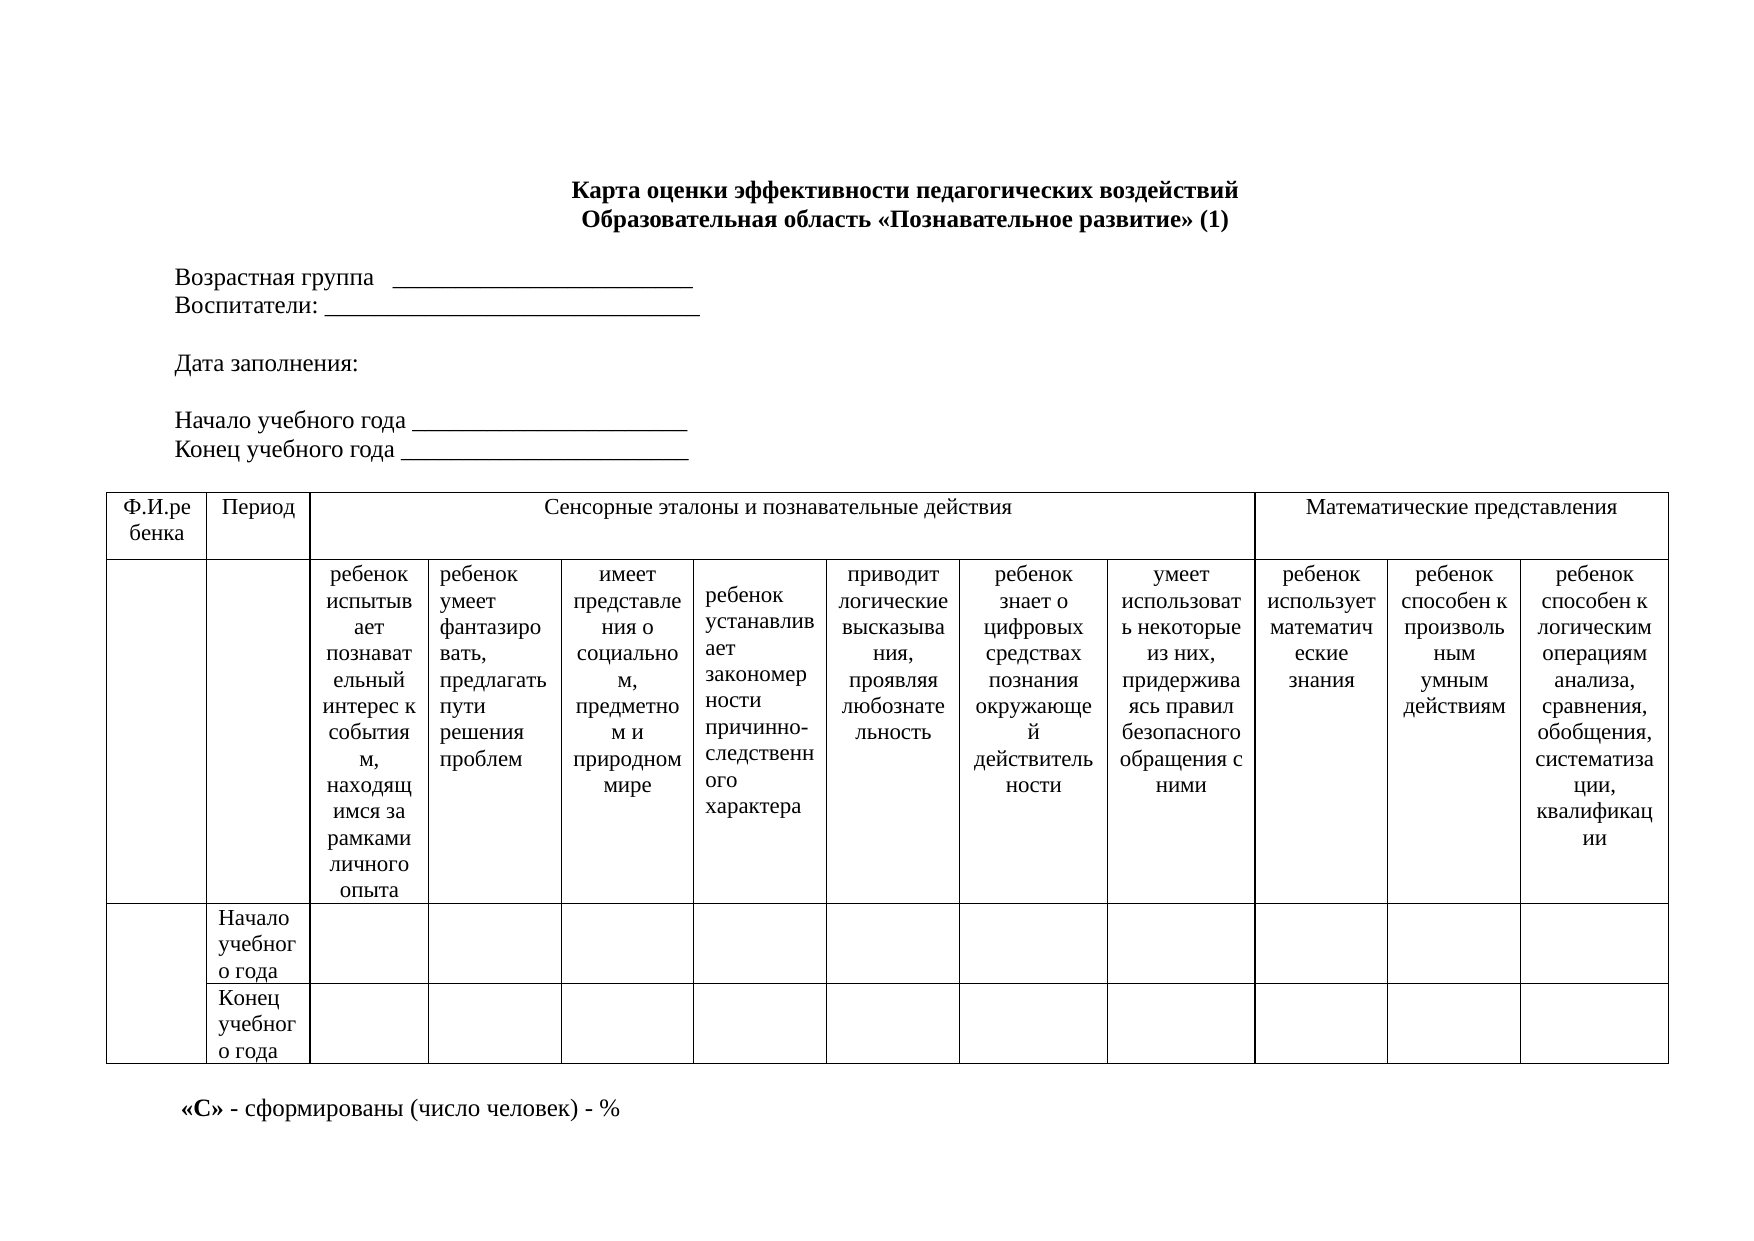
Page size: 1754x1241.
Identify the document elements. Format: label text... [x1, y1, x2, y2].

title Дата заполнения: [118, 348, 1636, 377]
table_cell [1108, 904, 1254, 983]
table_cell [562, 984, 693, 1063]
table_cell [827, 904, 959, 983]
table_cell ребенок знает о цифровых средствах познания окружающей действительности [960, 560, 1107, 903]
table_header Математические представления [1256, 493, 1668, 559]
table_cell [562, 904, 693, 983]
table_cell [960, 904, 1107, 983]
title Образовательная область «Познавательное развитие» (1) [118, 204, 1636, 233]
table_cell ребенок испытывает познавательный интерес к событиям, находящимся за рамками личного опыта [311, 560, 428, 903]
title Карта оценки эффективности педагогических воздействий [118, 176, 1636, 204]
table_header Ф.И.ребенка [107, 493, 206, 559]
table_cell ребенок способен к логическим операциям анализа, сравнения, обобщения, систематизации, квалификации [1521, 560, 1668, 903]
table_cell [1388, 984, 1520, 1063]
title «С» - сформированы (число человек) - % [118, 1093, 1636, 1122]
table_cell [429, 984, 561, 1063]
table_cell [1521, 984, 1668, 1063]
table_cell приводит логические высказывания, проявляя любознательность [827, 560, 959, 903]
table_cell [1256, 984, 1387, 1063]
table_cell ребенок устанавливает закономерности причинно-следственного характера [694, 560, 826, 903]
table_cell [1521, 904, 1668, 983]
title Воспитатели: ______________________________ [118, 291, 1636, 319]
table_cell [694, 904, 826, 983]
table_cell ребенок умеет фантазировать, предлагать пути решения проблем [429, 560, 561, 903]
table_cell [1256, 904, 1387, 983]
table_cell [694, 984, 826, 1063]
table_cell [207, 560, 309, 903]
table_cell [827, 984, 959, 1063]
table_cell имеет представления о социальном, предметном и природном мире [562, 560, 693, 903]
table_cell [1388, 904, 1520, 983]
table_cell [107, 560, 206, 903]
table_cell ребенок использует математические знания [1256, 560, 1387, 903]
table_cell [107, 904, 206, 1063]
table_cell [311, 904, 428, 983]
title Возрастная группа ________________________ [118, 262, 1636, 291]
table_cell ребенок способен к произвольным умным действиям [1388, 560, 1520, 903]
table_cell [1108, 984, 1254, 1063]
table_cell [311, 984, 428, 1063]
title Начало учебного года ______________________ [118, 406, 1636, 434]
table_cell Конец учебного года [207, 984, 309, 1063]
table_cell умеет использовать некоторые из них, придерживаясь правил безопасного обращения с ними [1108, 560, 1254, 903]
table_cell [960, 984, 1107, 1063]
table_header Сенсорные эталоны и познавательные действия [311, 493, 1254, 559]
title Конец учебного года _______________________ [118, 434, 1636, 463]
table_cell Начало учебного года [207, 904, 309, 983]
table_cell [429, 904, 561, 983]
table_header Период [207, 493, 309, 559]
